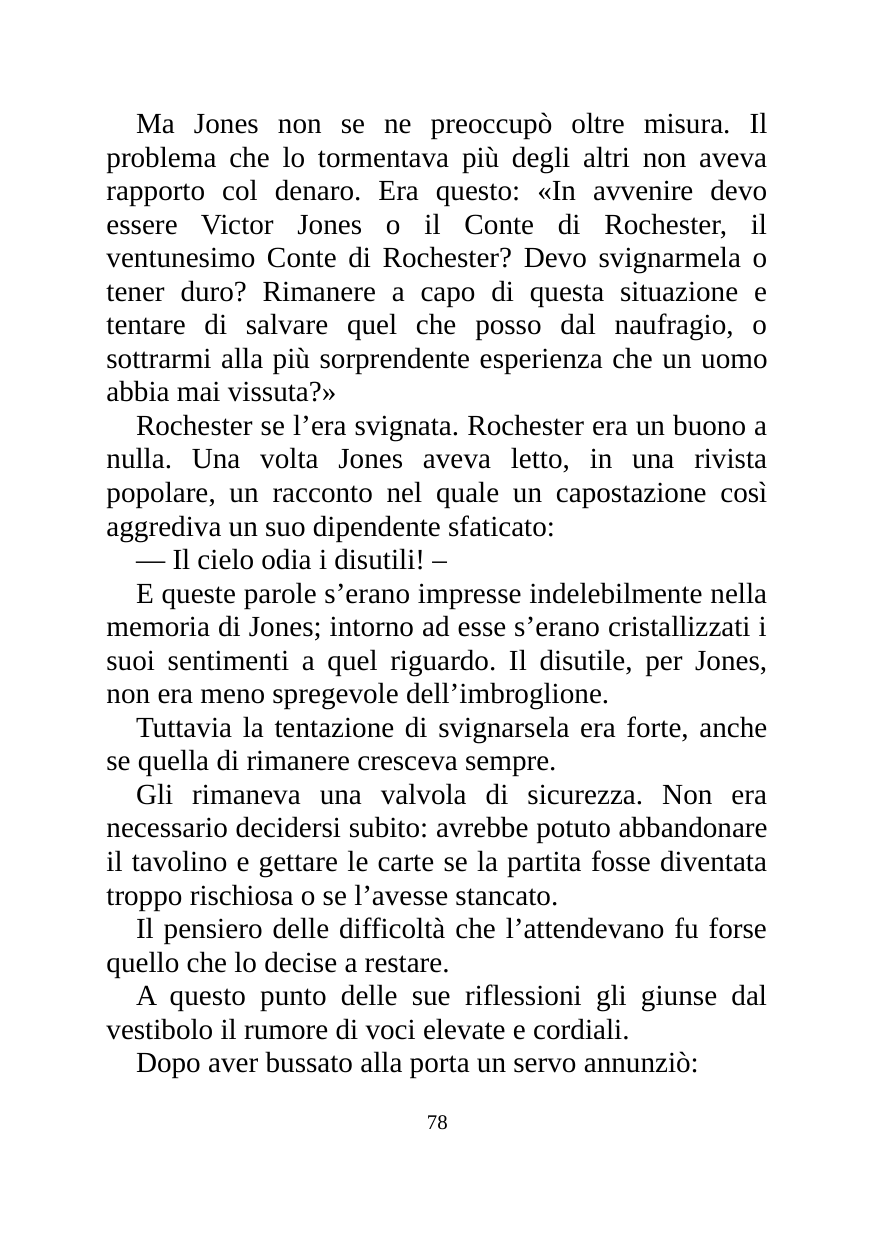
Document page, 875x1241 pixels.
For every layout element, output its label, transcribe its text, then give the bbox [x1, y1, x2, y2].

text Gli rimaneva una valvola di sicurezza. Non era necessario decidersi subito: avrebbe potuto abbandonare il tavolino e gettare le carte se la partita fosse diventata troppo rischiosa o se l’avesse stancato. [106, 777, 768, 911]
text Dopo aver bussato alla porta un servo annunziò: [106, 1045, 768, 1079]
text Rochester se l’era svignata. Rochester era un buono a nulla. Una volta Jones aveva letto, in una rivista popolare, un racconto nel quale un capostazione così aggrediva un suo dipendente sfaticato: [106, 408, 768, 542]
text Ma Jones non se ne preoccupò oltre misura. Il problema che lo tormentava più degli altri non aveva rapporto col denaro. Era questo: «In avvenire devo essere Victor Jones o il Conte di Rochester, il ventunesimo Conte di Rochester? Devo svignarmela o tener duro? Rimanere a capo di questa situazione e tentare di salvare quel che posso dal naufragio, o sottrarmi alla più sorprendente esperienza che un uomo abbia mai vissuta?» [106, 106, 768, 408]
text Tuttavia la tentazione di svignarsela era forte, anche se quella di rimanere cresceva sempre. [106, 710, 768, 777]
text A questo punto delle sue riflessioni gli giunse dal vestibolo il rumore di voci elevate e cordiali. [106, 978, 768, 1045]
text E queste parole s’erano impresse indelebilmente nella memoria di Jones; intorno ad esse s’erano cristallizzati i suoi sentimenti a quel riguardo. Il disutile, per Jones, non era meno spregevole dell’imbroglione. [106, 576, 768, 710]
text Il pensiero delle difficoltà che l’attendevano fu forse quello che lo decise a restare. [106, 911, 768, 978]
text — Il cielo odia i disutili! – [106, 542, 768, 576]
